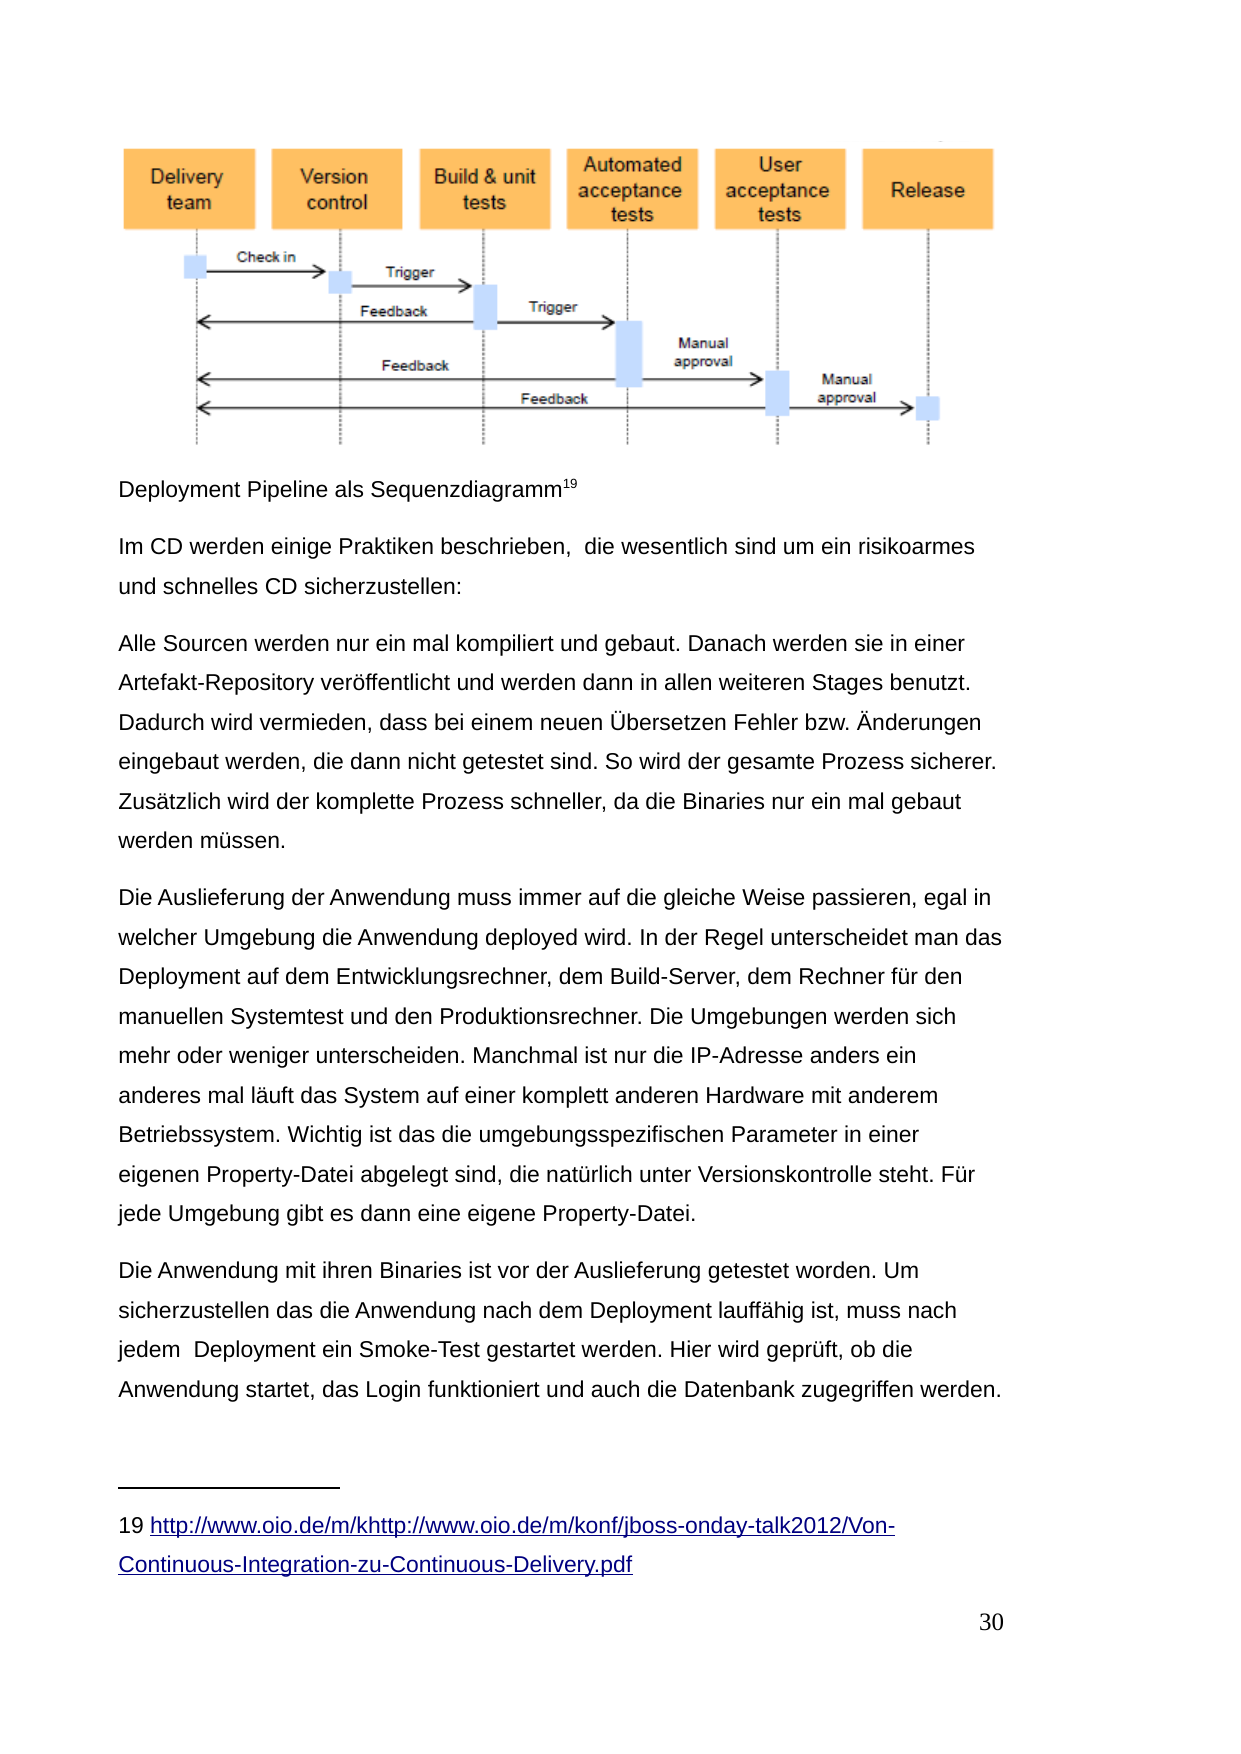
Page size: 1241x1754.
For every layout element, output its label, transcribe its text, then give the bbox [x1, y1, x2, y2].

text Alle Sourcen werden nur ein mal kompiliert und gebaut. Danach werden sie in einer Artefakt-Repository veröffentlicht und werden dann in allen weiteren Stages benutzt. Dadurch wird vermieden, dass bei einem neuen Übersetzen Fehler bzw. Änderungen eingebaut werden, die dann nicht getestet sind. So wird der gesamte Prozess sicherer. Zusätzlich wird der komplette Prozess schneller, da die Binaries nur ein mal gebaut werden müssen. [118, 630, 1004, 853]
text Die Anwendung mit ihren Binaries ist vor der Auslieferung getestet worden. Um sicherzustellen das die Anwendung nach dem Deployment lauffähig ist, muss nach jedem Deployment ein Smoke-Test gestartet werden. Hier wird geprüft, ob die Anwendung startet, das Login funktioniert und auch die Datenbank zugegriffen werden. [118, 1257, 1004, 1402]
text Deployment Pipeline als Sequenzdiagramm [118, 463, 1004, 502]
text http://www.oio.de/m/khttp://www.oio.de/m/konf/jboss-onday-talk2012/Von-Continuous-Integration-zu-Continuous-Delivery.pdf [118, 1512, 1004, 1578]
text Im CD werden einige Praktiken beschrieben, die wesentlich sind um ein risikoarmes und schnelles CD sicherzustellen: [118, 533, 1004, 599]
picture [118, 141, 1005, 463]
text [118, 118, 1004, 141]
text Die Auslieferung der Anwendung muss immer auf die gleiche Weise passieren, egal in welcher Umgebung die Anwendung deployed wird. In der Regel unterscheidet man das Deployment auf dem Entwicklungsrechner, dem Build-Server, dem Rechner für den manuellen Systemtest und den Produktionsrechner. Die Umgebungen werden sich mehr oder weniger unterscheiden. Manchmal ist nur die IP-Adresse anders ein anderes mal läuft das System auf einer komplett anderen Hardware mit anderem Betriebssystem. Wichtig ist das die umgebungsspezifischen Parameter in einer eigenen Property-Datei abgelegt sind, die natürlich unter Versionskontrolle steht. Für jede Umgebung gibt es dann eine eigene Property-Datei. [118, 884, 1004, 1227]
